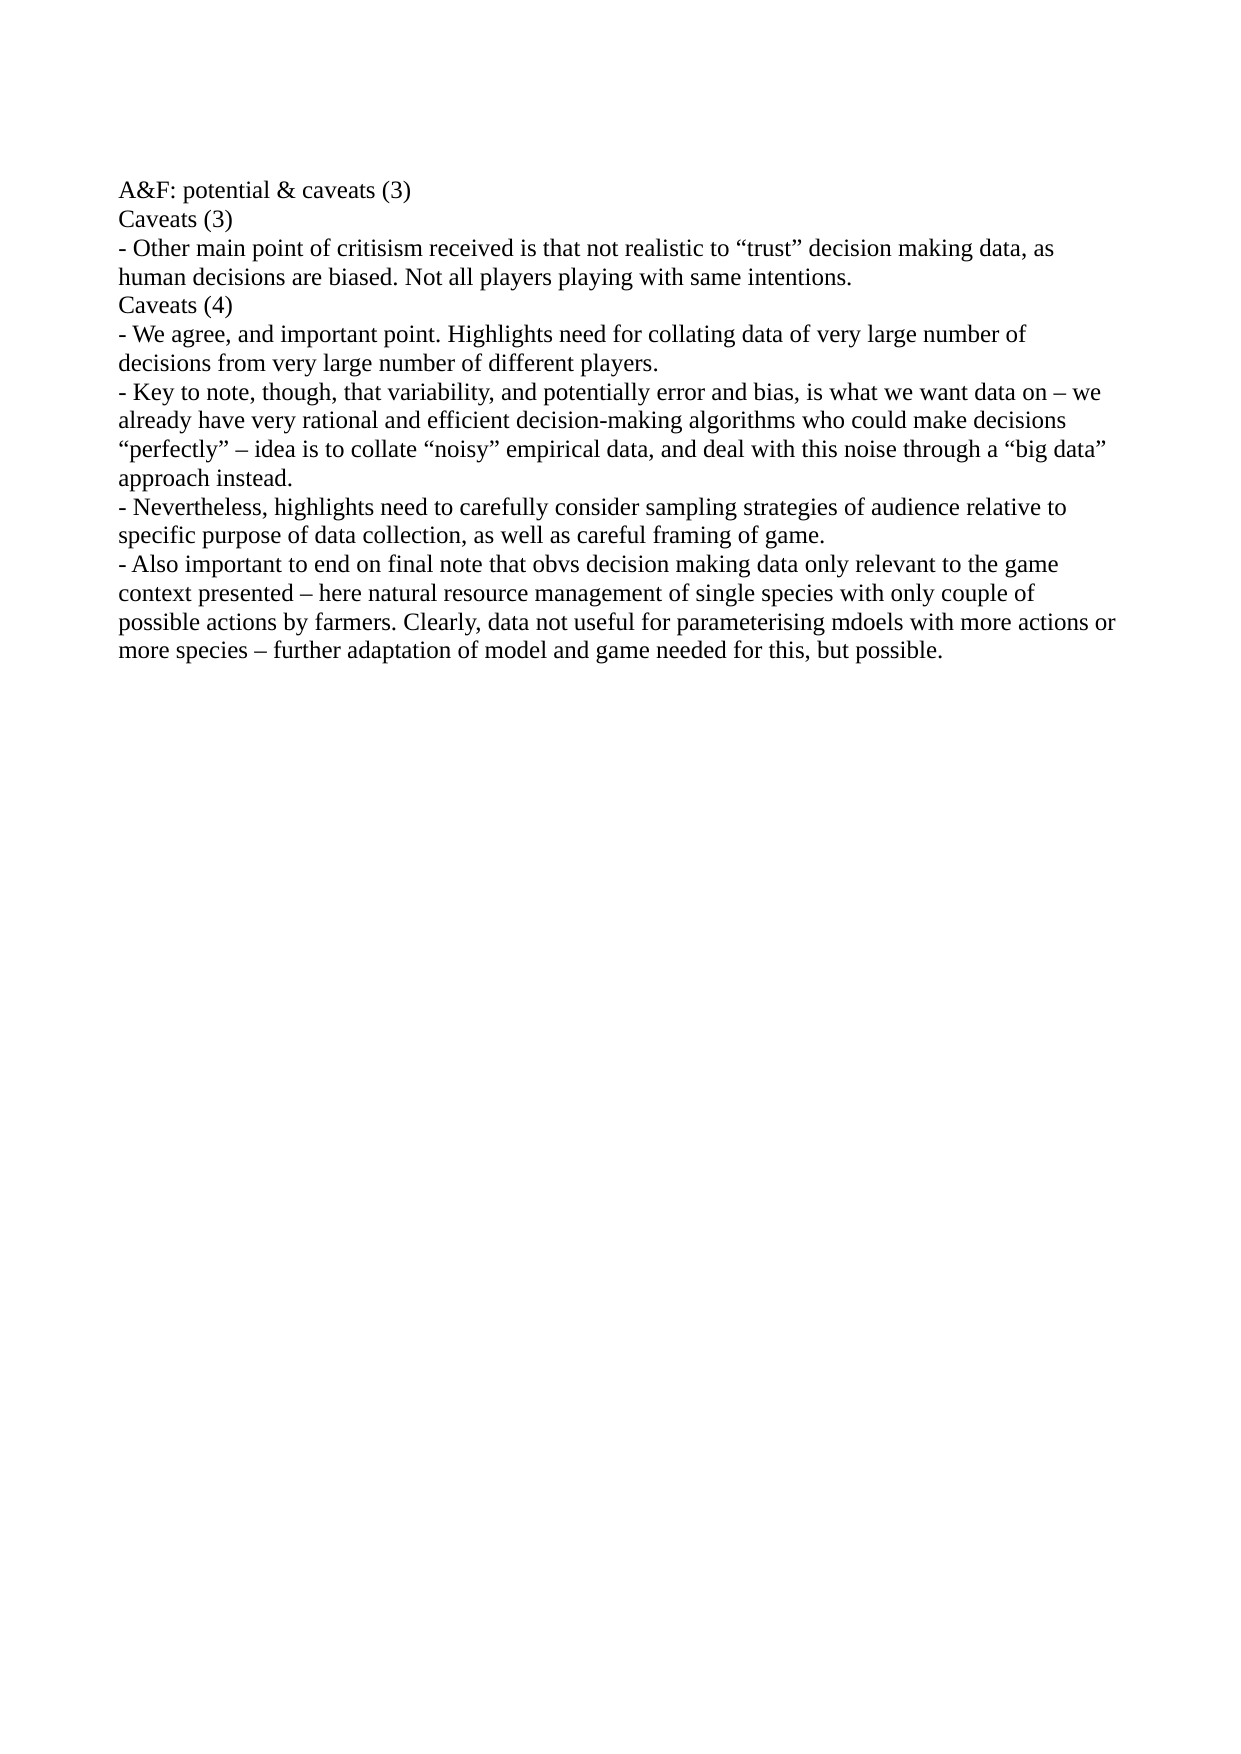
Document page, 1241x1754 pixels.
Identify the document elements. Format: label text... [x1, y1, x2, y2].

text - Also important to end on final note that obvs decision making data only relevant to the game context presented – here natural resource management of single species with only couple of possible actions by farmers. Clearly, data not useful for parameterising mdoels with more actions or more species – further adaptation of model and game needed for this, but possible. [118, 549, 1122, 664]
text Caveats (3) [118, 204, 1122, 233]
text - We agree, and important point. Highlights need for collating data of very large number of decisions from very large number of different players. [118, 319, 1122, 377]
text - Nevertheless, highlights need to carefully consider sampling strategies of audience relative to specific purpose of data collection, as well as careful framing of game. [118, 492, 1122, 549]
text - Other main point of critisism received is that not realistic to “trust” decision making data, as human decisions are biased. Not all players playing with same intentions. [118, 233, 1122, 291]
text A&F: potential & caveats (3) [118, 176, 1122, 204]
text - Key to note, though, that variability, and potentially error and bias, is what we want data on – we already have very rational and efficient decision-making algorithms who could make decisions “perfectly” – idea is to collate “noisy” empirical data, and deal with this noise through a “big data” approach instead. [118, 377, 1122, 492]
text Caveats (4) [118, 291, 1122, 319]
